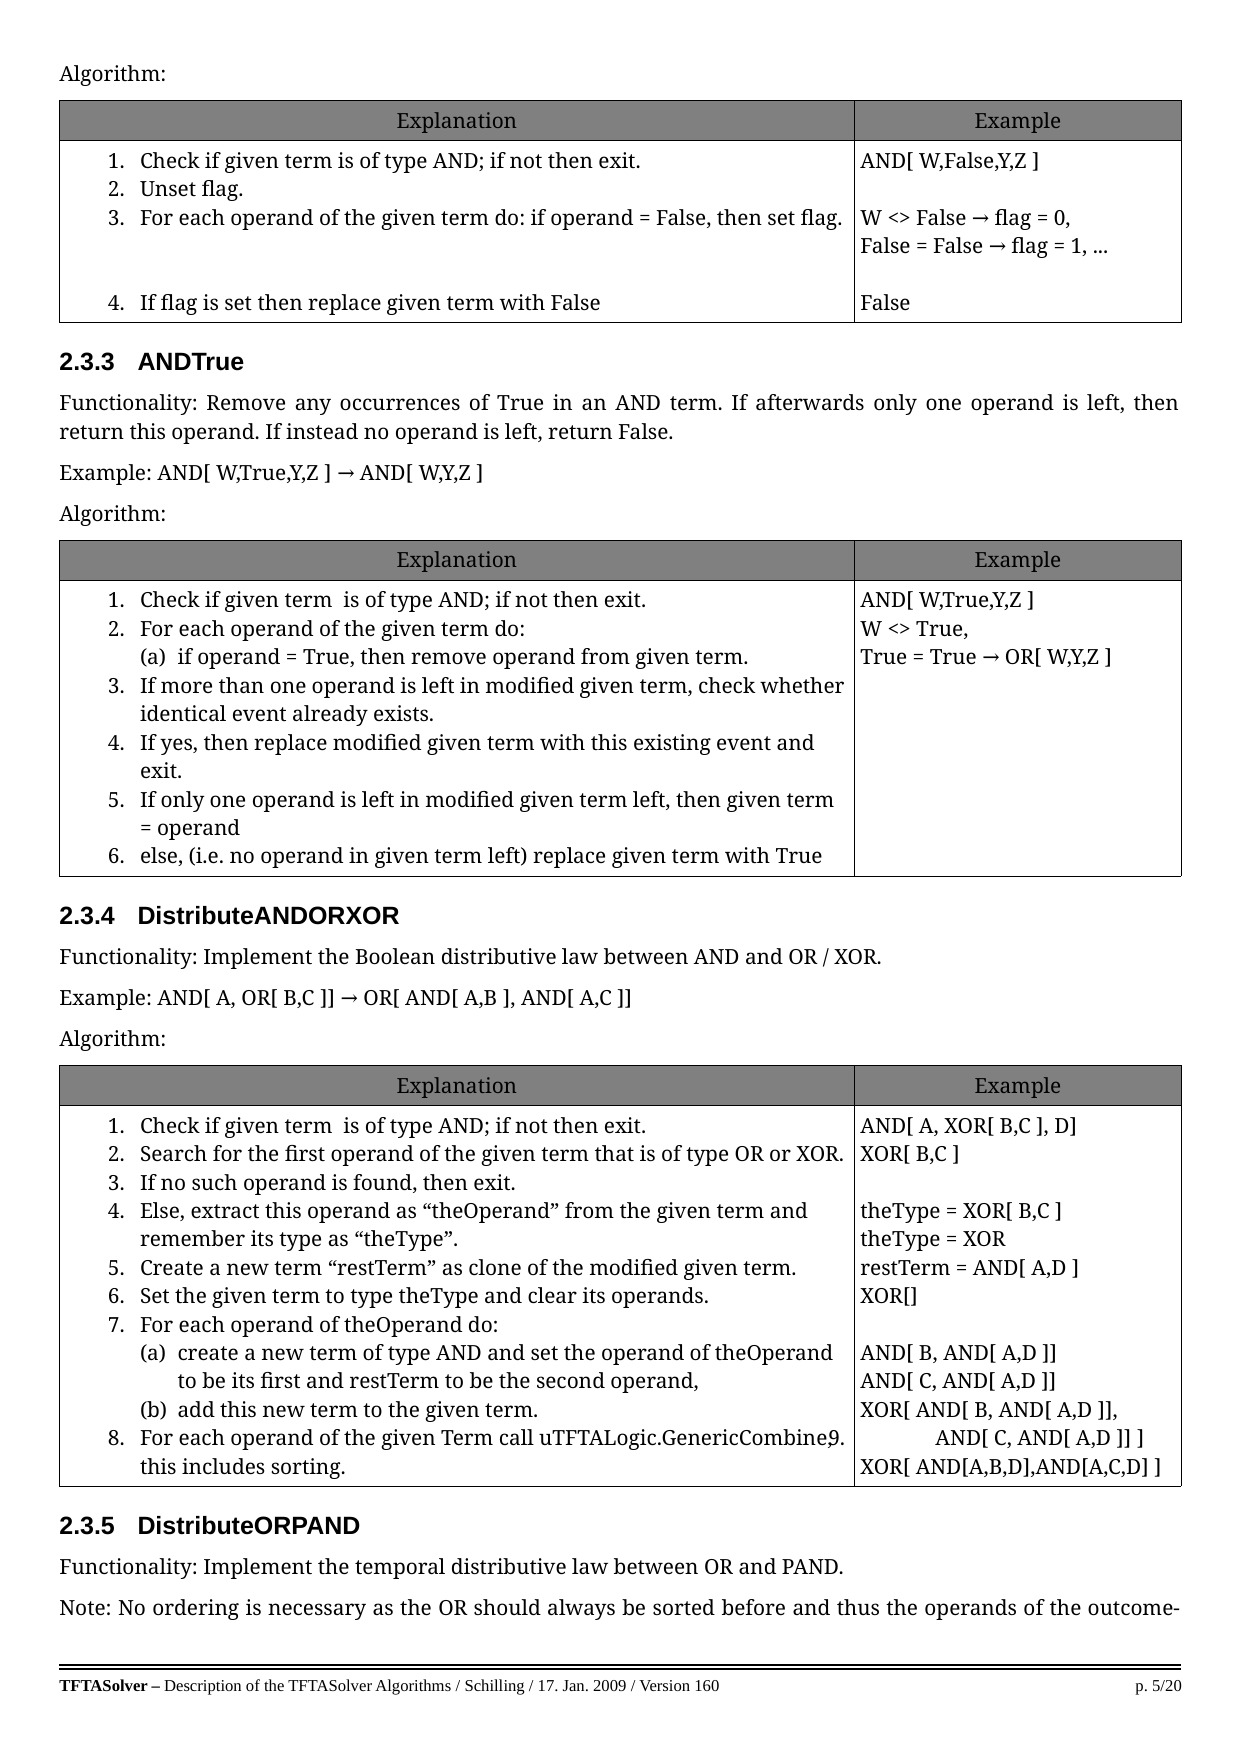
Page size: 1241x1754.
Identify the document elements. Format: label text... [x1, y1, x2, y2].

table_header Example [855, 101, 1181, 140]
subtitle ANDTrue [59, 347, 1181, 376]
text Functionality: Implement the temporal distributive law between OR and PAND. [59, 1552, 1181, 1581]
text Algorithm: [59, 499, 1181, 527]
subtitle DistributeANDORXOR [59, 901, 1181, 929]
text Functionality: Implement the Boolean distributive law between AND and OR / XOR. [59, 942, 1181, 971]
table_cell Check if given term is of type AND; if not then exit. For each operand of the given term do: if operand = True, then remove operand from given term. If more than one operand is left in modified given term, check whether identical event already exists. If yes, then replace modified given term with this existing event and exit. If only one operand is left in modified given term left, then given term = operand else, (i.e. no operand in given term left) replace given term with True [60, 581, 854, 876]
text Algorithm: [59, 1024, 1181, 1052]
table_header Explanation [60, 1066, 854, 1105]
text Functionality: Remove any occurrences of True in an AND term. If afterwards only one operand is left, then return this operand. If instead no operand is left, return False. [59, 388, 1181, 445]
table_cell AND[ A, XOR[ B,C ], D] XOR[ B,C ] theType = XOR[ B,C ] theType = XOR restTerm = AND[ A,D ] XOR[] AND[ B, AND[ A,D ]] AND[ C, AND[ A,D ]] XOR[ AND[ B, AND[ A,D ]], AND[ C, AND[ A,D ]] ] XOR[ AND[A,B,D],AND[A,C,D] ] [855, 1106, 1181, 1486]
table_header Explanation [60, 101, 854, 140]
table_cell Check if given term is of type AND; if not then exit. Search for the first operand of the given term that is of type OR or XOR. If no such operand is found, then exit. Else, extract this operand as “theOperand” from the given term and remember its type as “theType”. Create a new term “restTerm” as clone of the modified given term. Set the given term to type theType and clear its operands. For each operand of theOperand do: create a new term of type AND and set the operand of theOperand to be its first and restTerm to be the second operand, add this new term to the given term. For each operand of the given Term call uTFTALogic.GenericCombine, this includes sorting. [60, 1106, 854, 1486]
table_header Explanation [60, 541, 854, 580]
table_cell AND[ W,True,Y,Z ] W <> True, True = True → OR[ W,Y,Z ] [855, 581, 1181, 876]
text Algorithm: [59, 59, 1181, 87]
text Note: No ordering is necessary as the OR should always be sorted before and thus the operands of the outcome- [59, 1593, 1181, 1622]
table_header Example [855, 541, 1181, 580]
text Example: AND[ W,True,Y,Z ] → AND[ W,Y,Z ] [59, 458, 1181, 486]
table_cell Check if given term is of type AND; if not then exit. Unset flag. For each operand of the given term do: if operand = False, then set flag. If flag is set then replace given term with False [60, 141, 854, 322]
text Example: AND[ A, OR[ B,C ]] → OR[ AND[ A,B ], AND[ A,C ]] [59, 983, 1181, 1011]
table_header Example [855, 1066, 1181, 1105]
table_cell AND[ W,False,Y,Z ] W <> False → flag = 0, False = False → flag = 1, ... False [855, 141, 1181, 322]
subtitle DistributeORPAND [59, 1511, 1181, 1540]
